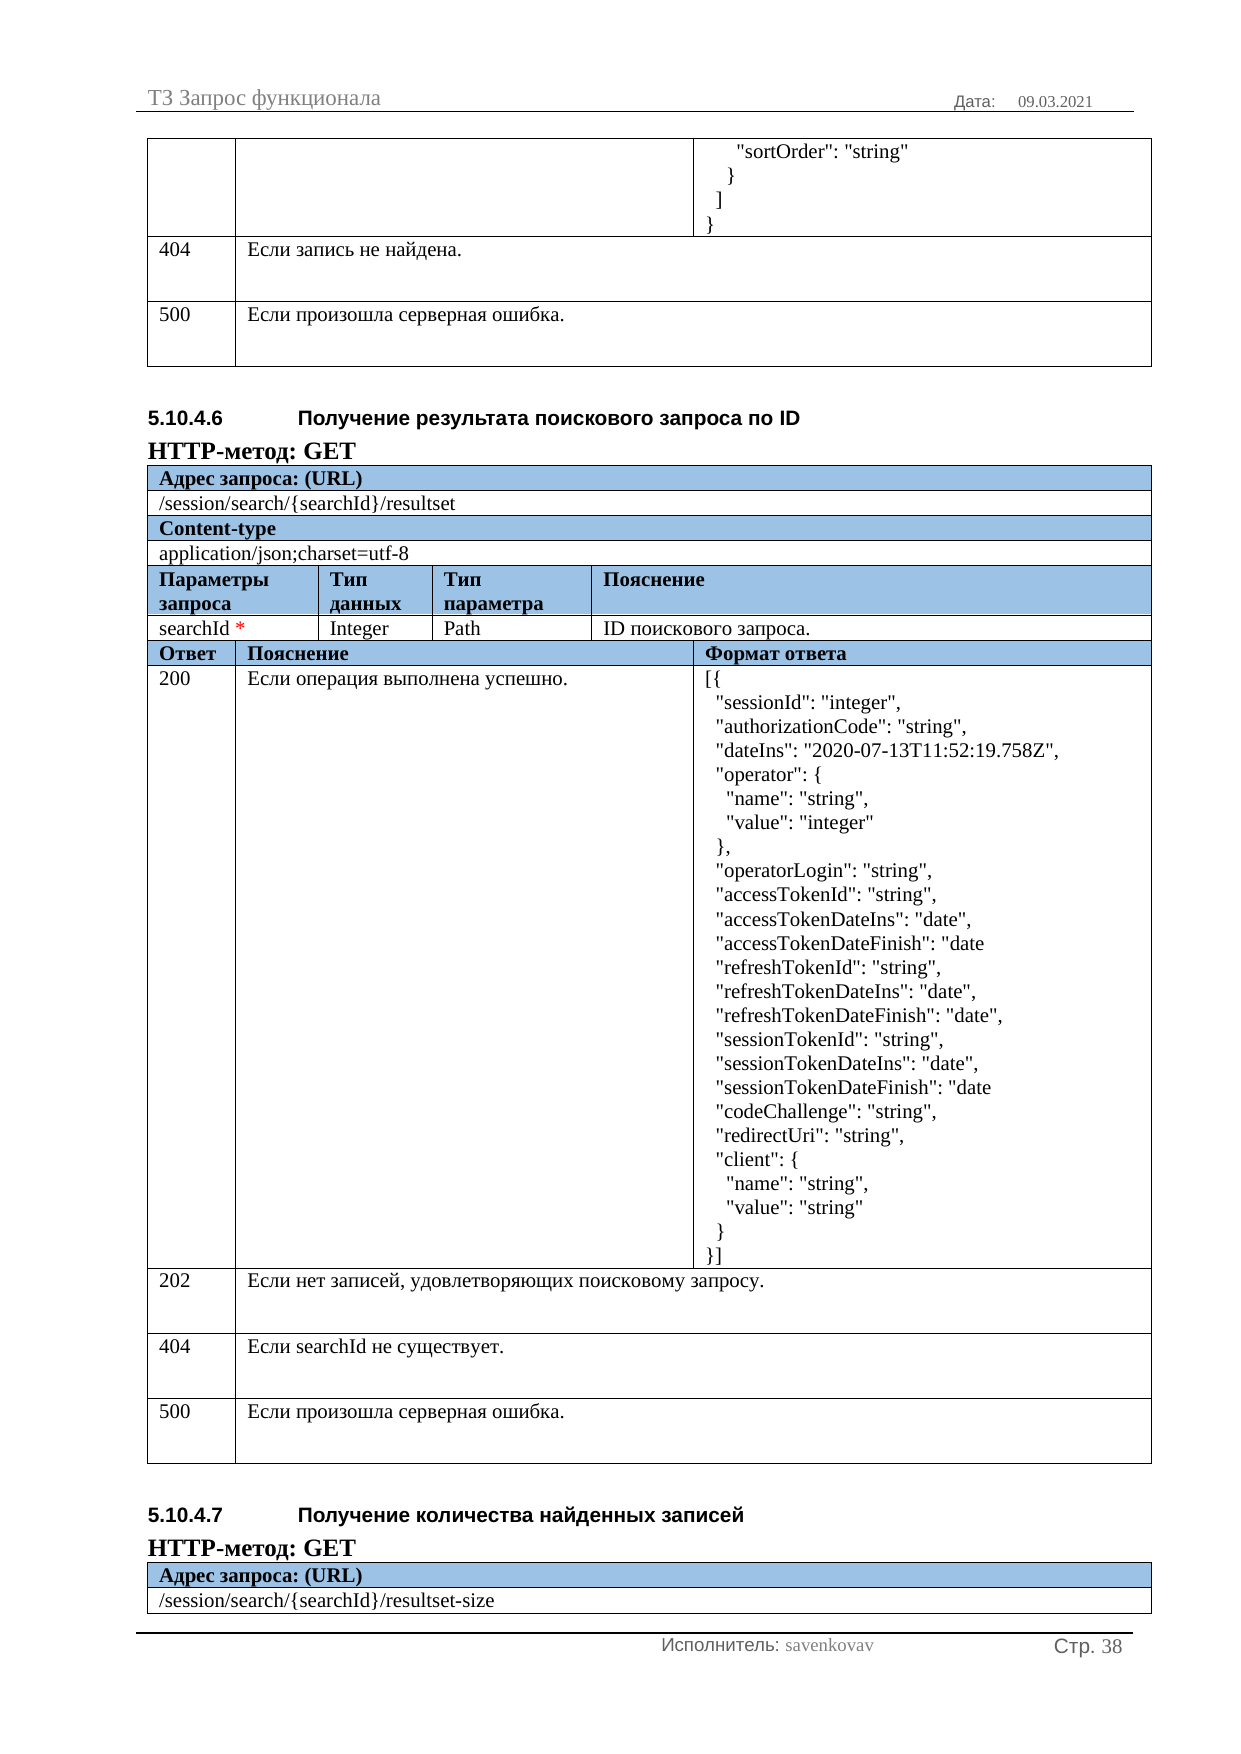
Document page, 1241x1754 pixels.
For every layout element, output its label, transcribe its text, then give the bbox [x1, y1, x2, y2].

table_cell Пояснение [592, 566, 1151, 614]
table_cell /session/search/{searchId}/resultset-size [148, 1588, 1151, 1612]
table_cell Тип данных [319, 566, 432, 614]
table_cell [{ "sessionId": "integer", "authorizationCode": "string", "dateIns": "2020-07-13T11:52:19.758Z", "operator": { "name": "string", "value": "integer" }, "operatorLogin": "string", "accessTokenId": "string", "accessTokenDateIns": "date", "accessTokenDateFinish": "date "refreshTokenId": "string", "refreshTokenDateIns": "date", "refreshTokenDateFinish": "date", "sessionTokenId": "string", "sessionTokenDateIns": "date", "sessionTokenDateFinish": "date "codeChallenge": "string", "redirectUri": "string", "client": { "name": "string", "value": "string" } }] [694, 666, 1151, 1267]
table_header Адрес запроcа: (URL) [148, 466, 1151, 490]
table_cell "sortOrder": "string" } ] } [694, 139, 1151, 236]
table_cell Параметры запроса [148, 566, 318, 614]
subtitle Получение результата поискового запроса по ID [148, 406, 1152, 430]
table_cell Если операция выполнена успешно. [236, 666, 693, 1267]
table_cell 404 [148, 1334, 235, 1398]
table_header Адрес запроcа: (URL) [148, 1563, 1151, 1587]
table_cell Если произошла серверная ошибка. [236, 302, 1151, 366]
text HTTP-метод: GET [148, 436, 1152, 465]
table_cell Если нет записей, удовлетворяющих поисковому запросу. [236, 1269, 1151, 1333]
table_cell Пояснение [236, 641, 693, 665]
table_cell Content-type [148, 516, 1151, 540]
table_cell Integer [319, 616, 432, 640]
table_cell 500 [148, 1399, 235, 1463]
table_cell 500 [148, 302, 235, 366]
table_cell /session/search/{searchId}/resultset [148, 491, 1151, 515]
table_cell 200 [148, 666, 235, 1267]
table_cell Тип параметра [433, 566, 591, 614]
table_cell 202 [148, 1269, 235, 1333]
table_cell application/json;charset=utf-8 [148, 541, 1151, 565]
table_cell ID поискового запроса. [592, 616, 1151, 640]
table_cell Если searchId не существует. [236, 1334, 1151, 1398]
table_cell Если запись не найдена. [236, 237, 1151, 301]
table_cell Формат ответа [694, 641, 1151, 665]
table_cell Ответ [148, 641, 235, 665]
text HTTP-метод: GET [148, 1533, 1152, 1562]
table_cell searchId * [148, 616, 318, 640]
table_cell [148, 139, 235, 236]
table_cell 404 [148, 237, 235, 301]
table_cell [236, 139, 693, 236]
table_cell Если произошла серверная ошибка. [236, 1399, 1151, 1463]
subtitle Получение количества найденных записей [148, 1503, 1152, 1527]
table_cell Path [433, 616, 591, 640]
